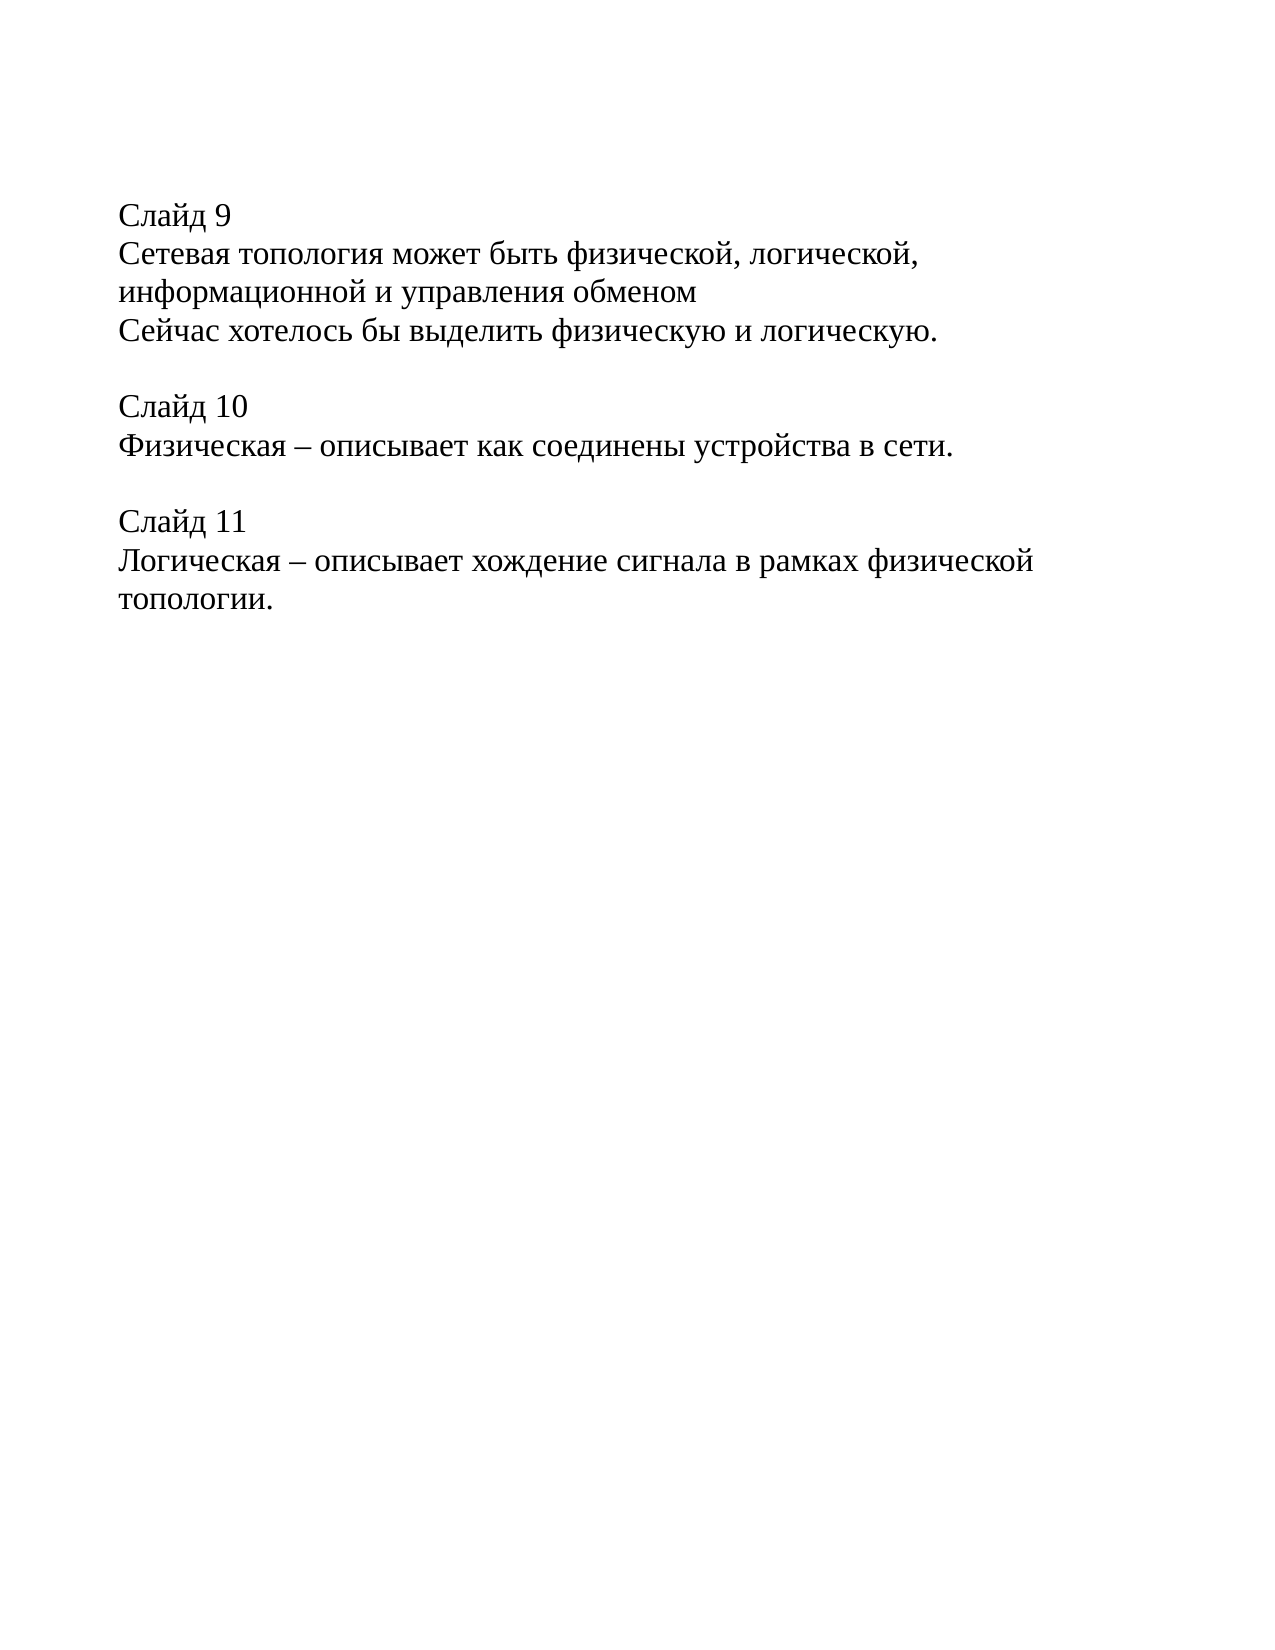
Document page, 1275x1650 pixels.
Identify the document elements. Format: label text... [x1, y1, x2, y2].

text Физическая – описывает как соединены устройства в сети. [118, 425, 1157, 463]
text Логическая – описывает хождение сигнала в рамках физической топологии. [118, 540, 1157, 616]
text Слайд 11 [118, 501, 1157, 540]
text Сетевая топология может быть физической, логической, информационной и управления обменом [118, 233, 1157, 310]
text Слайд 10 [118, 386, 1157, 425]
text Сейчас хотелось бы выделить физическую и логическую. [118, 310, 1157, 348]
text Слайд 9 [118, 195, 1157, 233]
